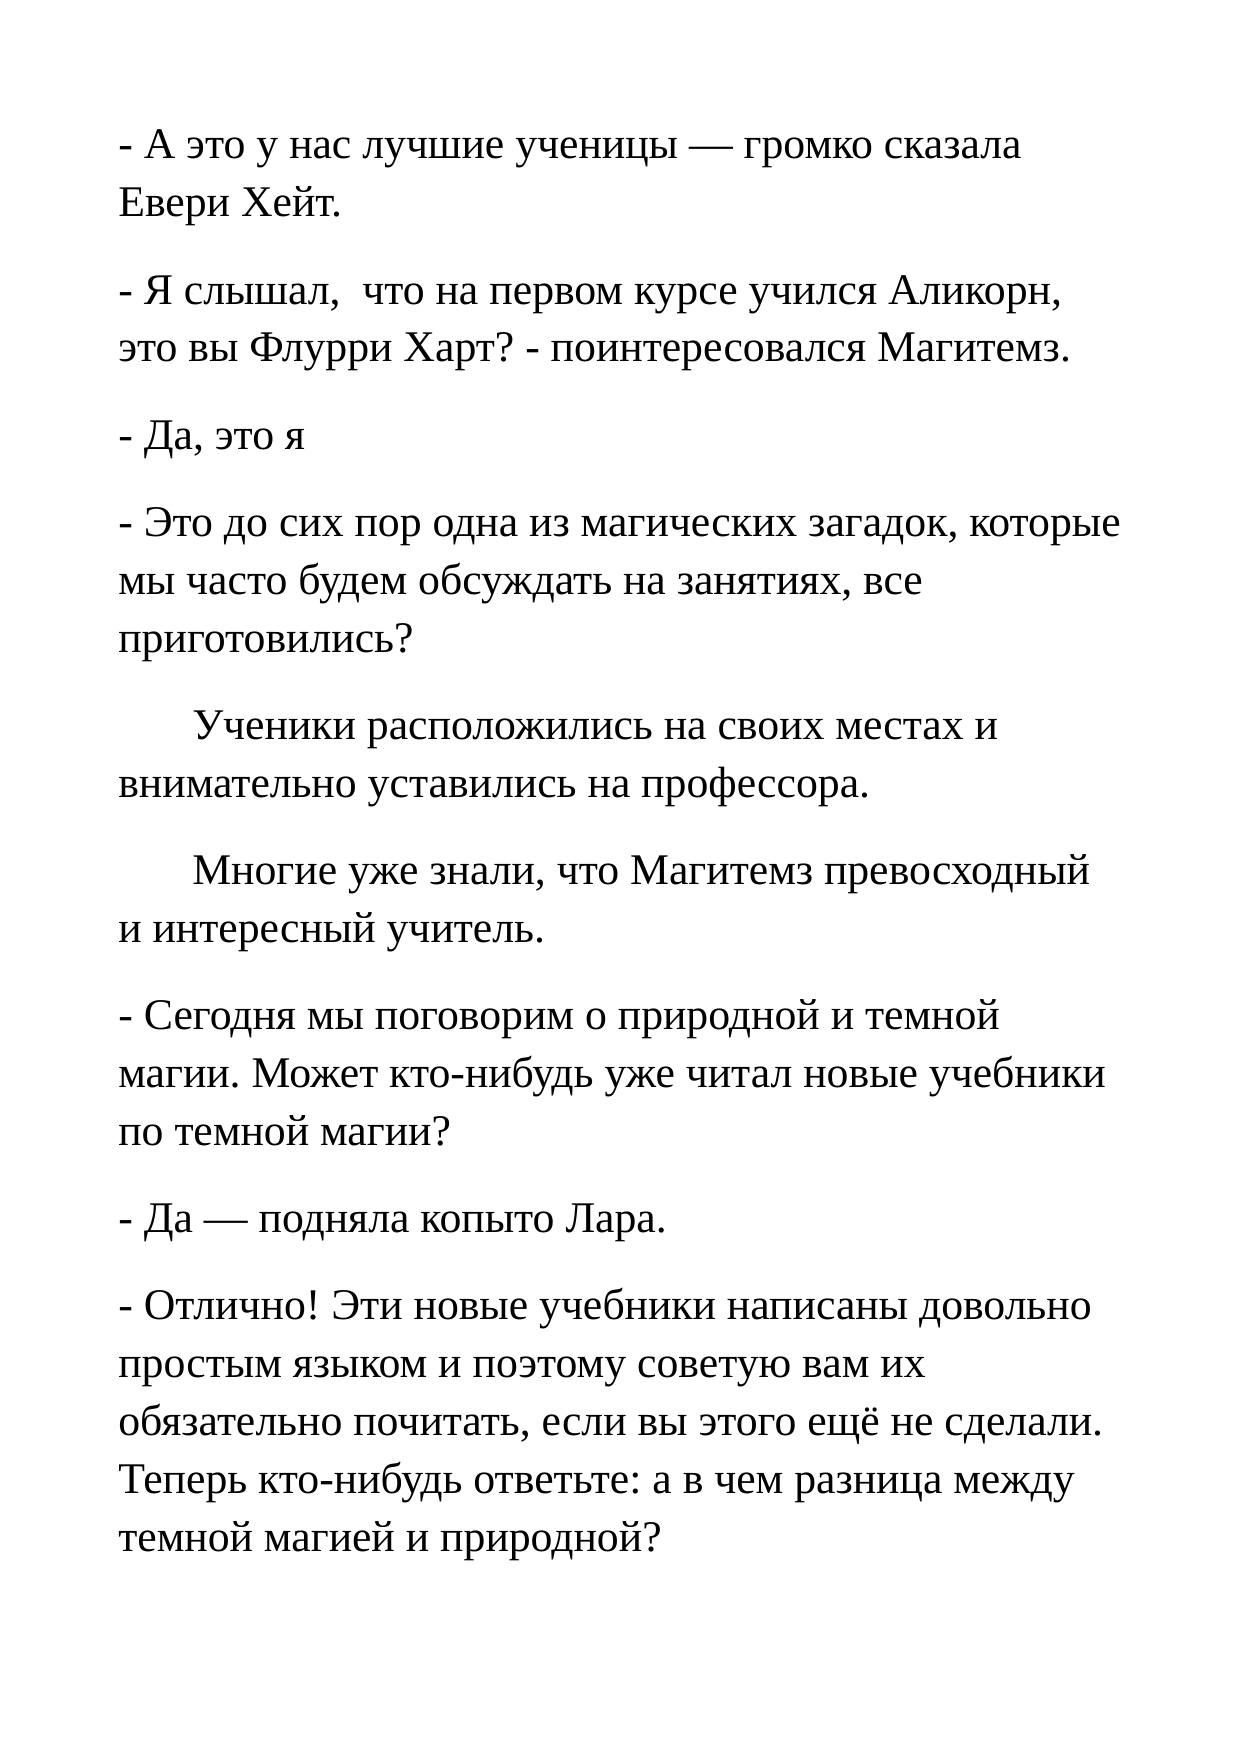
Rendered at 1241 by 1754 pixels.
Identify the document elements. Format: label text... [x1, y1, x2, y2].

text - Сегодня мы поговорим о природной и темной магии. Может кто-нибудь уже читал новые учебники по темной магии? [118, 989, 1122, 1155]
text - А это у нас лучшие ученицы — громко сказала Евери Хейт. [118, 118, 1122, 226]
text - Это до сих пор одна из магических загадок, которые мы часто будем обсуждать на занятиях, все приготовились? [118, 496, 1122, 662]
text - Я слышал, что на первом курсе учился Аликорн, это вы Флурри Харт? - поинтересовался Магитемз. [118, 263, 1122, 371]
text - Да, это я [118, 408, 1122, 459]
text - Да — подняла копыто Лара. [118, 1192, 1122, 1242]
text Многие уже знали, что Магитемз превосходный и интересный учитель. [118, 844, 1122, 952]
text Ученики расположились на своих местах и внимательно уставились на профессора. [118, 698, 1122, 807]
text - Отлично! Эти новые учебники написаны довольно простым языком и поэтому советую вам их обязательно почитать, если вы этого ещё не сделали. Теперь кто-нибудь ответьте: а в чем разница между темной магией и природной? [118, 1279, 1122, 1561]
